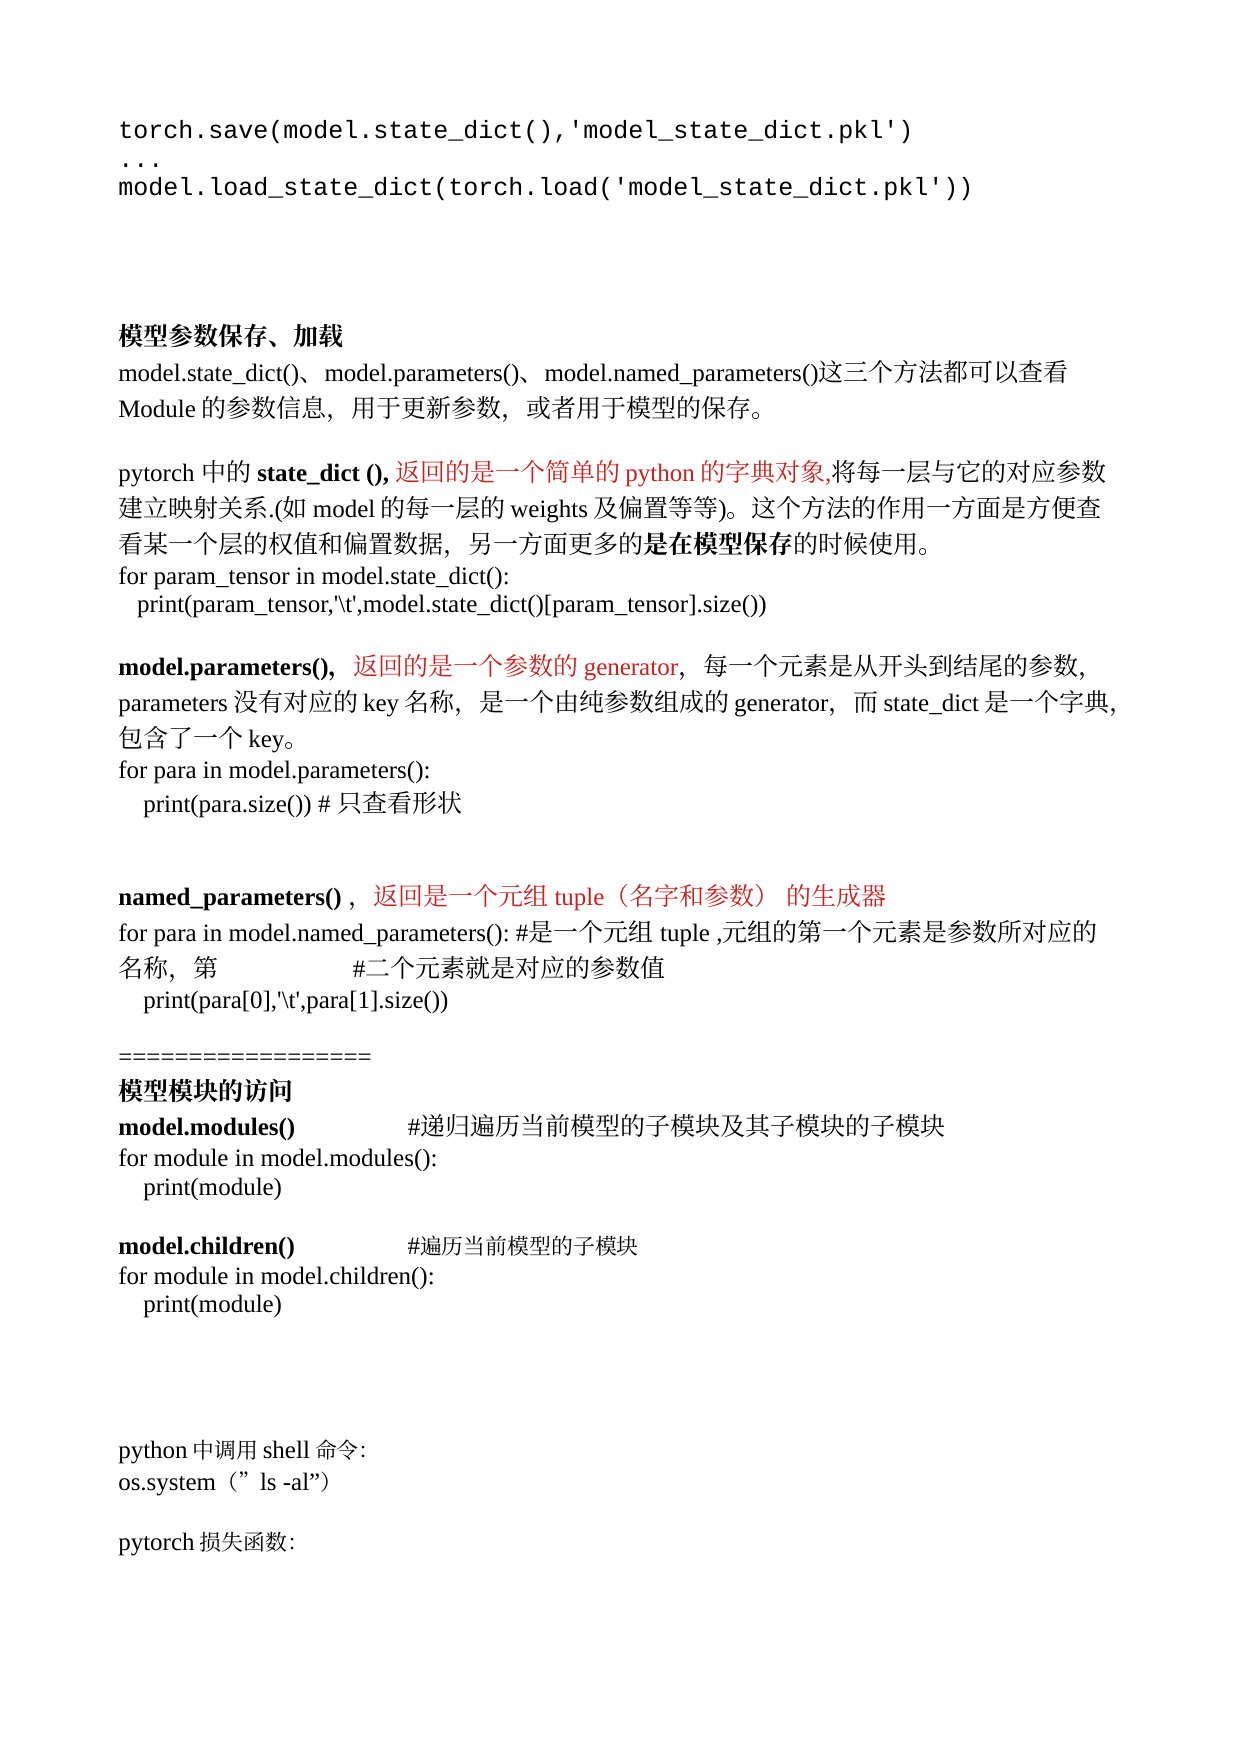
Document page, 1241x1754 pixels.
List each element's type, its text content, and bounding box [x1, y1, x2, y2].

text print(para.size()) # 只查看形状 [118, 784, 1122, 819]
text for module in model.modules(): [118, 1143, 1122, 1172]
text model.children() #遍历当前模型的子模块 [118, 1229, 1122, 1261]
text torch.save(model.state_dict(),'model_state_dict.pkl') [118, 118, 1122, 146]
list python中调用shell命令： [118, 1433, 1122, 1465]
text model.modules() #递归遍历当前模型的子模块及其子模块的子模块 [118, 1107, 1122, 1143]
text ================== [118, 1042, 1122, 1071]
list print(para[0],'\t',para[1].size()) [118, 985, 1122, 1014]
text for para in model.parameters(): [118, 755, 1122, 784]
text print(module) [118, 1172, 1122, 1201]
text pytorch 中的 state_dict (), 返回的是一个简单的python的字典对象,将每一层与它的对应参数建立映射关系.(如model的每一层的weights及偏置等等)。这个方法的作用一方面是方便查看某一个层的权值和偏置数据，另一方面更多的是在模型保存的时候使用。 [118, 453, 1122, 561]
text for param_tensor in model.state_dict(): [118, 561, 1122, 589]
text for para in model.named_parameters(): #是一个元组 tuple ,元组的第一个元素是参数所对应的名称，第 #二个元素就是对应的参数值 [118, 913, 1122, 985]
text print(module) [118, 1289, 1122, 1318]
text model.state_dict()、model.parameters()、model.named_parameters()这三个方法都可以查看Module的参数信息，用于更新参数，或者用于模型的保存。 [118, 352, 1122, 424]
text model.load_state_dict(torch.load('model_state_dict.pkl')) [118, 175, 1122, 203]
text for module in model.children(): [118, 1261, 1122, 1289]
text pytorch损失函数： [118, 1525, 1122, 1556]
text os.system（”ls -al”） [118, 1465, 1122, 1496]
text 模型参数保存、加载 [118, 316, 1122, 352]
text named_parameters() ，返回是一个元组 tuple（名字和参数） 的生成器 [118, 877, 1122, 913]
text 模型模块的访问 [118, 1071, 1122, 1107]
text model.parameters()，返回的是一个参数的generator，每一个元素是从开头到结尾的参数，parameters没有对应的key名称，是一个由纯参数组成的generator，而state_dict是一个字典，包含了一个key。 [118, 647, 1122, 755]
text ... [118, 146, 1122, 175]
list print(param_tensor,'\t',model.state_dict()[param_tensor].size()) [118, 589, 1122, 618]
